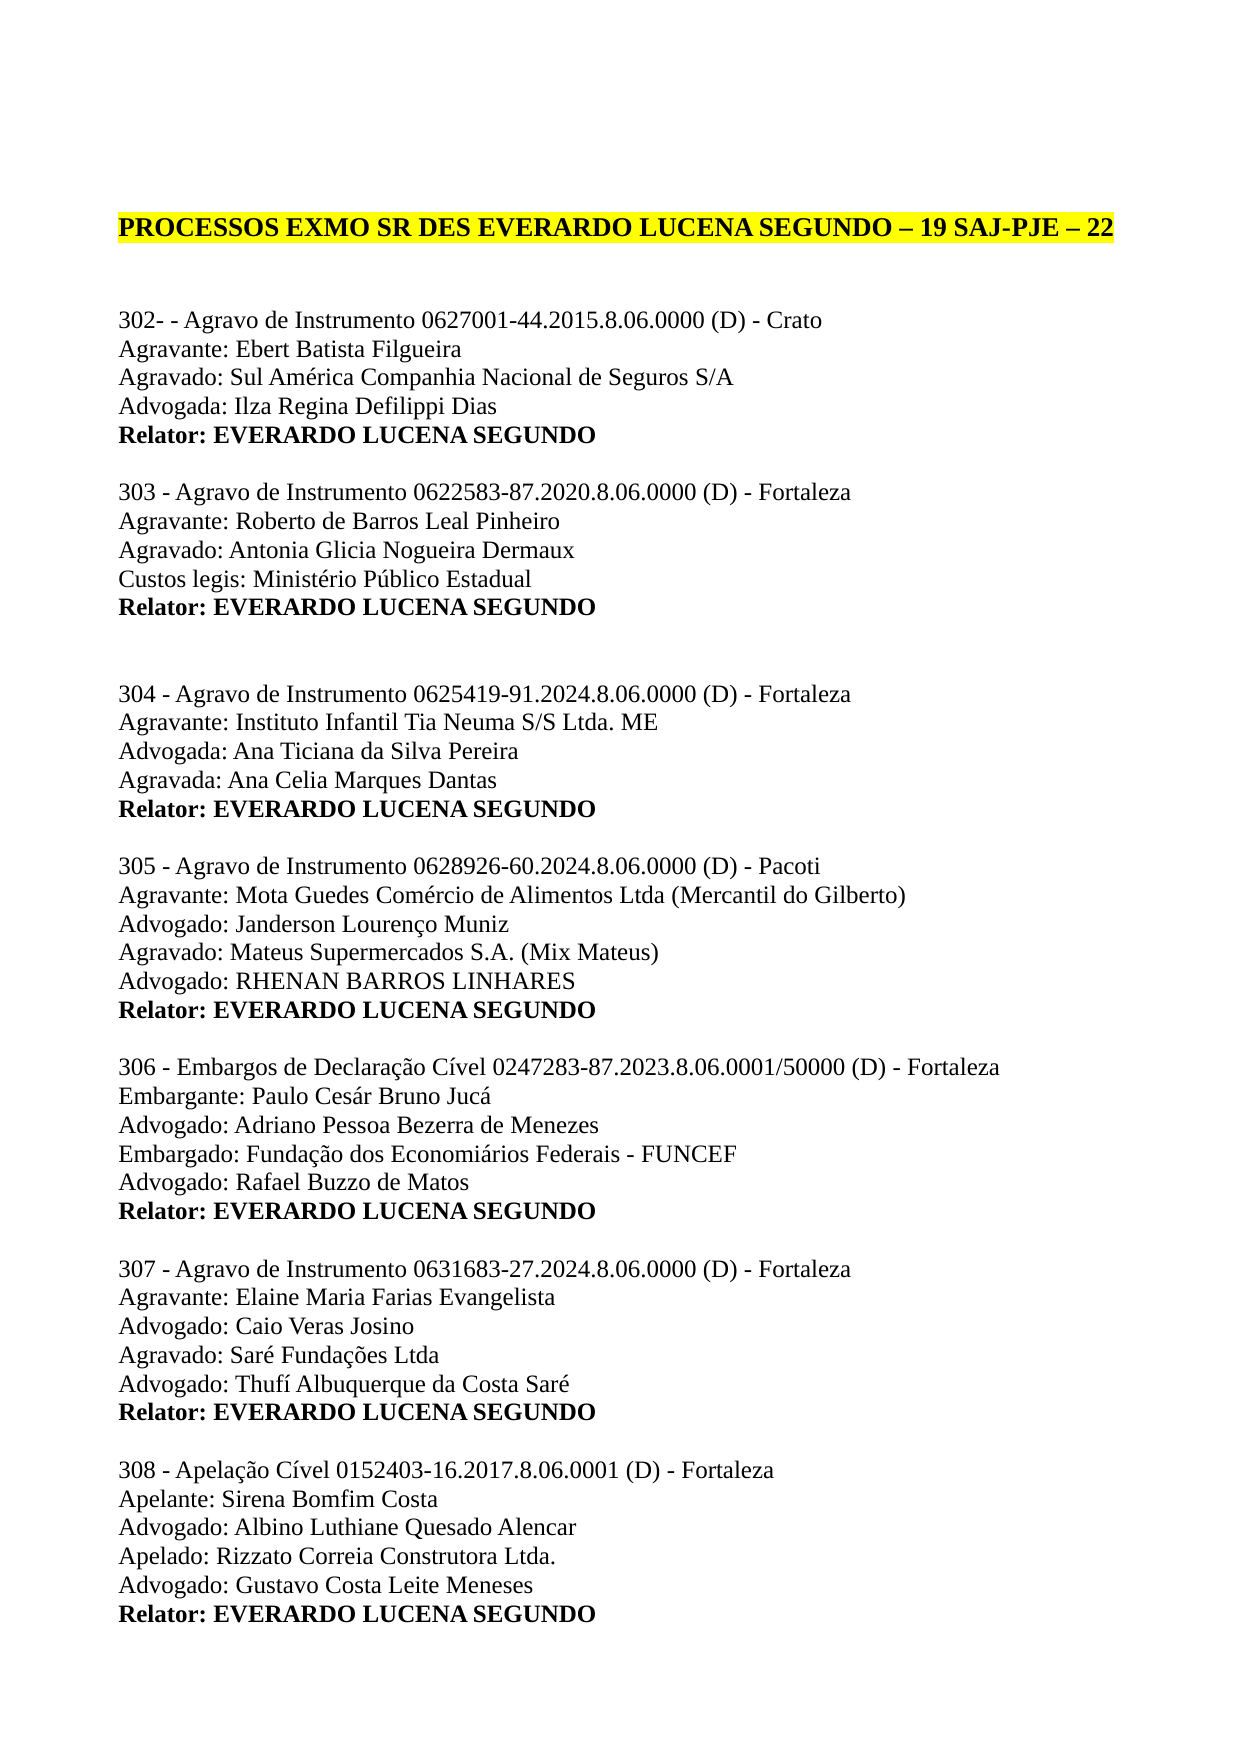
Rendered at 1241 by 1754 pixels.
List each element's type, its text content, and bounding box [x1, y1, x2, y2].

text PROCESSOS EXMO SR DES EVERARDO LUCENA SEGUNDO – 19 SAJ-PJE – 22 [118, 212, 1122, 243]
text Embargado: Fundação dos Economiários Federais - FUNCEF [118, 1139, 1122, 1167]
text Agravante: Roberto de Barros Leal Pinheiro [118, 506, 1122, 535]
text Agravado: Mateus Supermercados S.A. (Mix Mateus) [118, 937, 1122, 966]
text Relator: EVERARDO LUCENA SEGUNDO [118, 794, 1122, 822]
text Relator: EVERARDO LUCENA SEGUNDO [118, 1196, 1122, 1225]
text Embargante: Paulo Cesár Bruno Jucá [118, 1081, 1122, 1110]
text Relator: EVERARDO LUCENA SEGUNDO [118, 1599, 1122, 1627]
text Apelado: Rizzato Correia Construtora Ltda. [118, 1541, 1122, 1570]
text 302- - Agravo de Instrumento 0627001-44.2015.8.06.0000 (D) - Crato [118, 305, 1122, 334]
text 304 - Agravo de Instrumento 0625419-91.2024.8.06.0000 (D) - Fortaleza [118, 679, 1122, 707]
text Agravante: Ebert Batista Filgueira [118, 334, 1122, 362]
text 307 - Agravo de Instrumento 0631683-27.2024.8.06.0000 (D) - Fortaleza [118, 1254, 1122, 1282]
text Advogada: Ana Ticiana da Silva Pereira [118, 736, 1122, 765]
text Agravado: Antonia Glicia Nogueira Dermaux [118, 535, 1122, 564]
text Agravante: Mota Guedes Comércio de Alimentos Ltda (Mercantil do Gilberto) [118, 880, 1122, 909]
text Relator: EVERARDO LUCENA SEGUNDO [118, 592, 1122, 621]
text Agravada: Ana Celia Marques Dantas [118, 765, 1122, 794]
text Relator: EVERARDO LUCENA SEGUNDO [118, 1397, 1122, 1426]
text Advogado: Janderson Lourenço Muniz [118, 909, 1122, 937]
text Custos legis: Ministério Público Estadual [118, 564, 1122, 592]
text Advogado: RHENAN BARROS LINHARES [118, 966, 1122, 995]
text 308 - Apelação Cível 0152403-16.2017.8.06.0001 (D) - Fortaleza [118, 1455, 1122, 1484]
text Relator: EVERARDO LUCENA SEGUNDO [118, 995, 1122, 1024]
text Advogado: Adriano Pessoa Bezerra de Menezes [118, 1110, 1122, 1139]
text Agravante: Elaine Maria Farias Evangelista [118, 1282, 1122, 1311]
text Advogado: Rafael Buzzo de Matos [118, 1167, 1122, 1196]
text 306 - Embargos de Declaração Cível 0247283-87.2023.8.06.0001/50000 (D) - Fortaleza [118, 1052, 1122, 1081]
text Relator: EVERARDO LUCENA SEGUNDO [118, 420, 1122, 449]
text Agravado: Saré Fundações Ltda [118, 1340, 1122, 1369]
text 305 - Agravo de Instrumento 0628926-60.2024.8.06.0000 (D) - Pacoti [118, 851, 1122, 880]
text Advogado: Caio Veras Josino [118, 1311, 1122, 1340]
text Advogado: Thufí Albuquerque da Costa Saré [118, 1369, 1122, 1397]
text Agravante: Instituto Infantil Tia Neuma S/S Ltda. ME [118, 707, 1122, 736]
text Advogada: Ilza Regina Defilippi Dias [118, 391, 1122, 420]
text Advogado: Gustavo Costa Leite Meneses [118, 1570, 1122, 1599]
text Advogado: Albino Luthiane Quesado Alencar [118, 1512, 1122, 1541]
text Agravado: Sul América Companhia Nacional de Seguros S/A [118, 362, 1122, 391]
text 303 - Agravo de Instrumento 0622583-87.2020.8.06.0000 (D) - Fortaleza [118, 477, 1122, 506]
text Apelante: Sirena Bomfim Costa [118, 1484, 1122, 1512]
